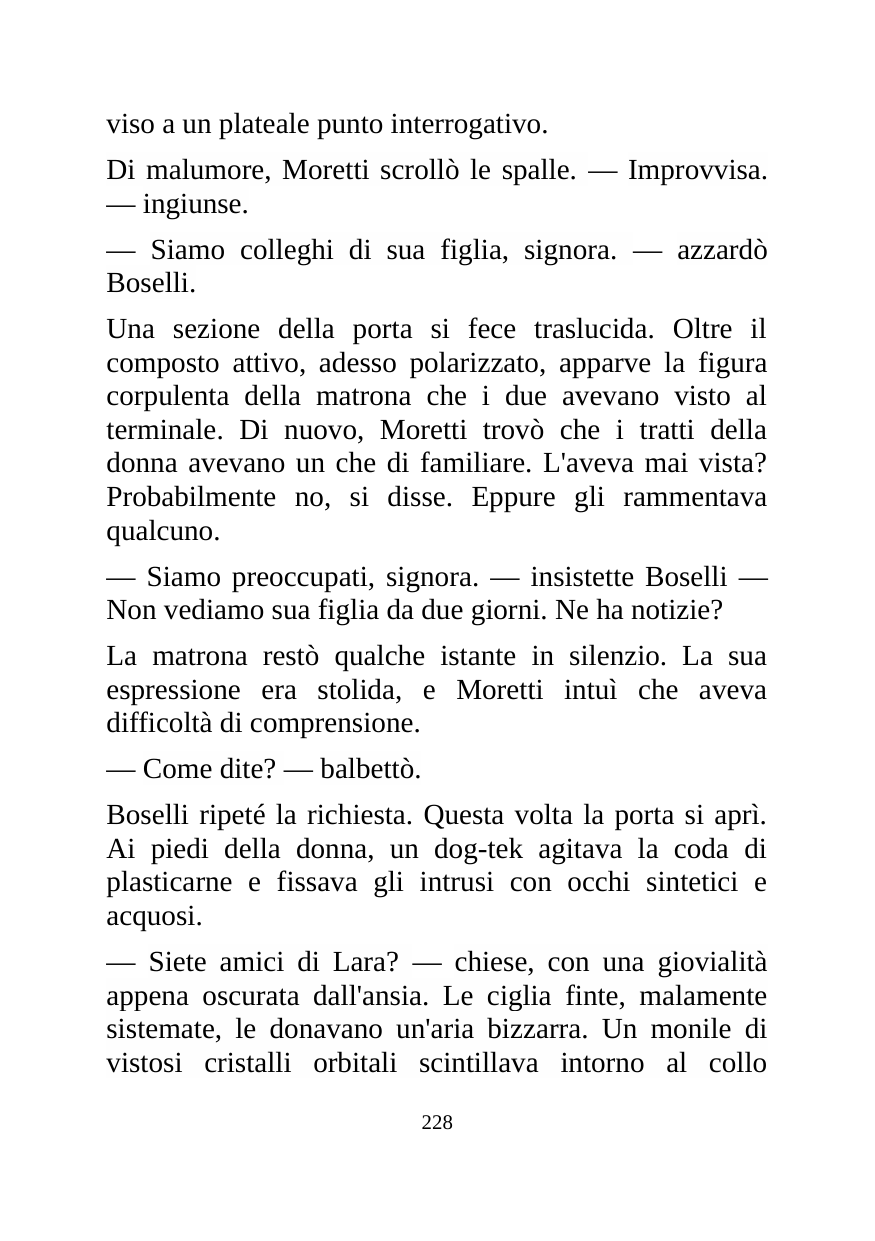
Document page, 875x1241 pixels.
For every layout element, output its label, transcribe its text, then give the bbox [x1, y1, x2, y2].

text — Siamo colleghi di sua figlia, signora. — azzardò Boselli. [106, 232, 768, 299]
text Boselli ripeté la richiesta. Questa volta la porta si aprì. Ai piedi della donna, un dog-tek agitava la coda di plasticarne e fissava gli intrusi con occhi sintetici e acquosi. [106, 797, 768, 932]
text La matrona restò qualche istante in silenzio. La sua espressione era stolida, e Moretti intuì che aveva difficoltà di comprensione. [106, 638, 768, 739]
text Una sezione della porta si fece traslucida. Oltre il composto attivo, adesso polarizzato, apparve la figura corpulenta della matrona che i due avevano visto al terminale. Di nuovo, Moretti trovò che i tratti della donna avevano un che di familiare. L'aveva mai vista? Probabilmente no, si disse. Eppure gli rammentava qualcuno. [106, 311, 768, 546]
text — Siamo preoccupati, signora. — insistette Boselli — Non vediamo sua figlia da due giorni. Ne ha notizie? [106, 559, 768, 626]
text — Come dite? — balbettò. [106, 751, 768, 785]
text viso a un plateale punto interrogativo. [106, 106, 768, 140]
text Di malumore, Moretti scrollò le spalle. — Improvvisa. — ingiunse. [106, 152, 768, 219]
text — Siete amici di Lara? — chiese, con una giovialità appena oscurata dall'ansia. Le ciglia finte, malamente sistemate, le donavano un'aria bizzarra. Un monile di vistosi cristalli orbitali scintillava intorno al collo [106, 944, 768, 1078]
